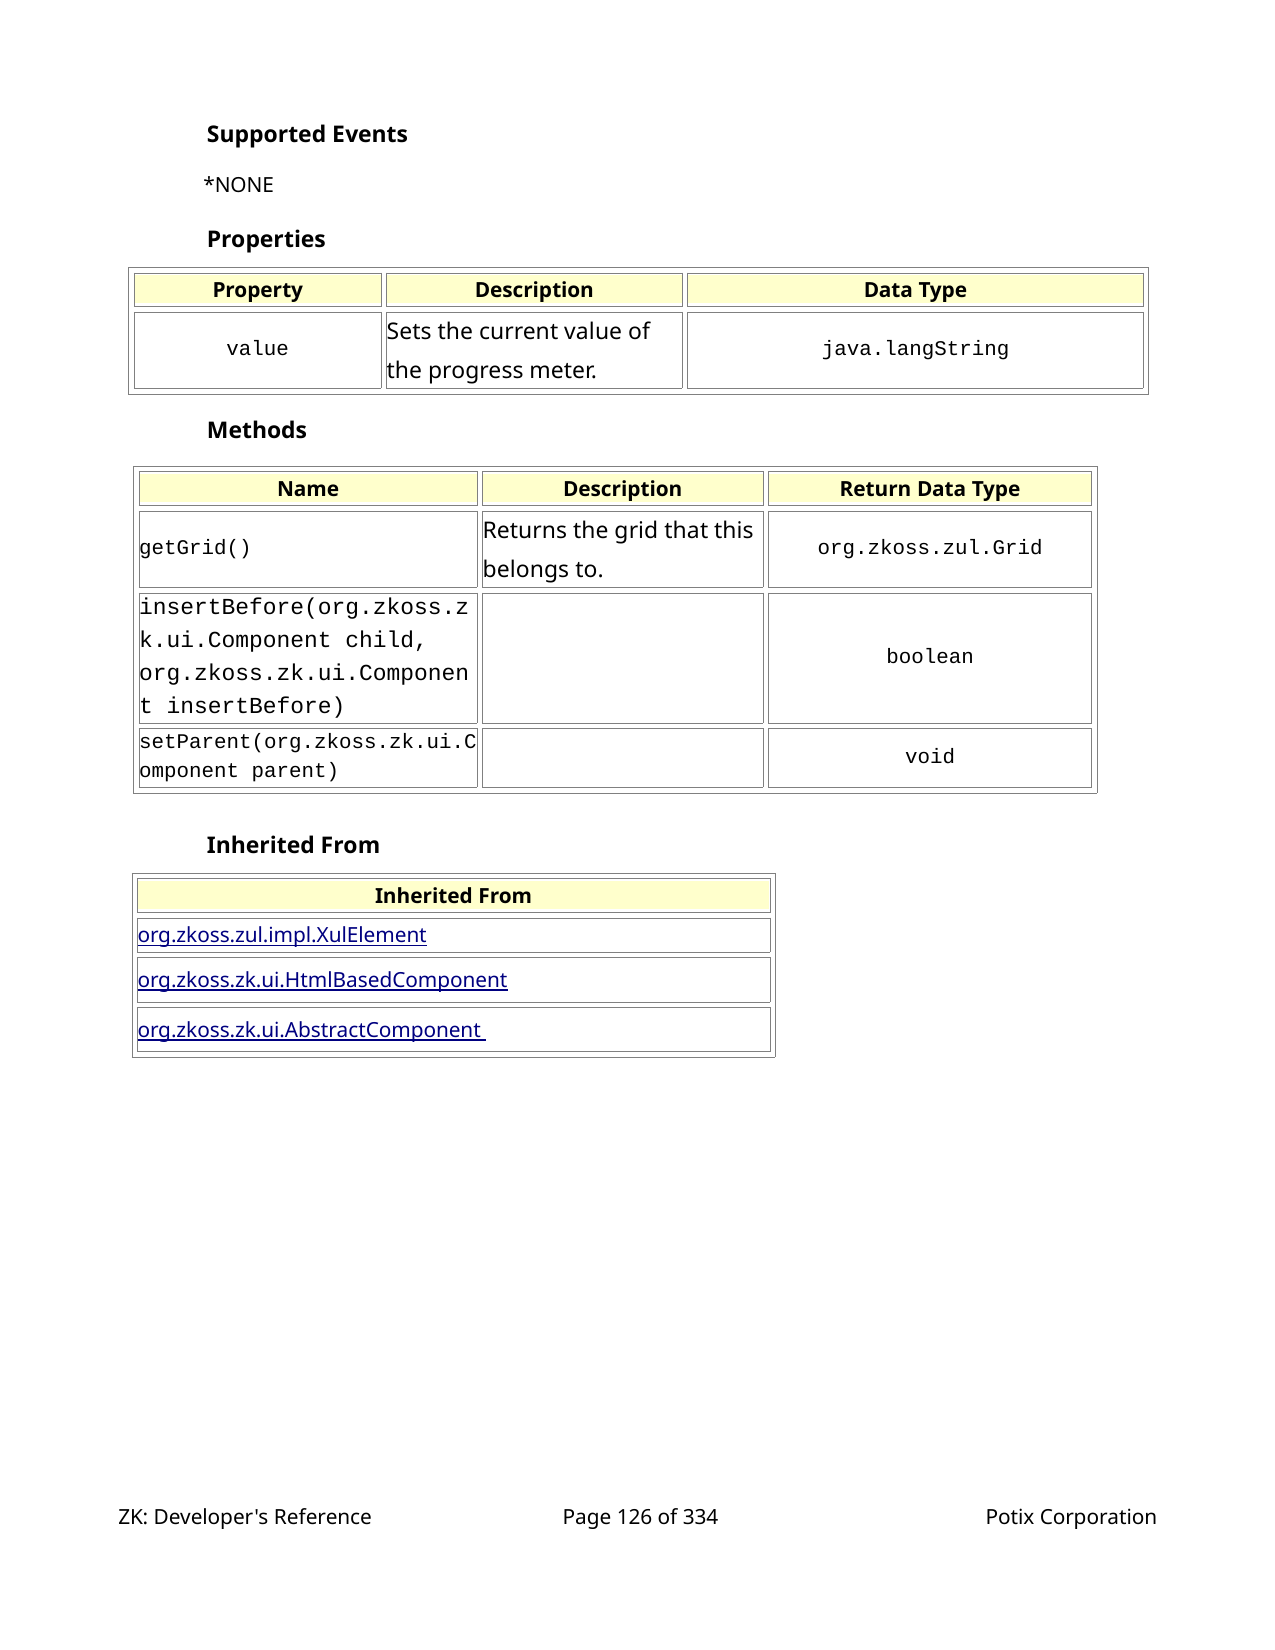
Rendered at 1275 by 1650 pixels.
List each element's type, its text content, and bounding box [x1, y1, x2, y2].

table_cell [483, 594, 763, 723]
table_header Description [384, 268, 685, 306]
text *NONE [118, 170, 1157, 198]
table_cell [480, 723, 766, 787]
subtitle Properties [207, 223, 1157, 254]
table_cell boolean [766, 587, 1094, 723]
table_cell org.zkoss.zk.ui.HtmlBasedComponent [134, 952, 772, 1002]
table_header Description [480, 467, 766, 505]
table_cell value [131, 306, 383, 388]
subtitle Inherited From [207, 829, 1157, 860]
table_cell Returns the grid that this belongs to. [480, 505, 766, 587]
table_cell [483, 729, 763, 787]
table_cell [480, 587, 766, 723]
table_cell java.langString [685, 306, 1146, 388]
table_header Return Data Type [766, 467, 1094, 505]
table_cell Sets the current value of the progress meter. [384, 306, 685, 388]
table_cell org.zkoss.zul.impl.XulElement [134, 912, 772, 952]
table_header Name [136, 467, 479, 505]
table_header Inherited From [134, 874, 772, 912]
table_cell void [766, 723, 1094, 787]
table_cell setParent(org.zkoss.zk.ui.Component parent) [136, 723, 479, 787]
subtitle Supported Events [207, 118, 1157, 149]
table_header Data Type [685, 268, 1146, 306]
table_cell org.zkoss.zk.ui.AbstractComponent [134, 1002, 772, 1051]
table_cell org.zkoss.zul.Grid [766, 505, 1094, 587]
text Methods [207, 414, 1157, 445]
table_header Property [131, 268, 383, 306]
table_cell insertBefore(org.zkoss.zk.ui.Component child, org.zkoss.zk.ui.Component insertBefore) [136, 587, 479, 723]
table_cell getGrid() [136, 505, 479, 587]
